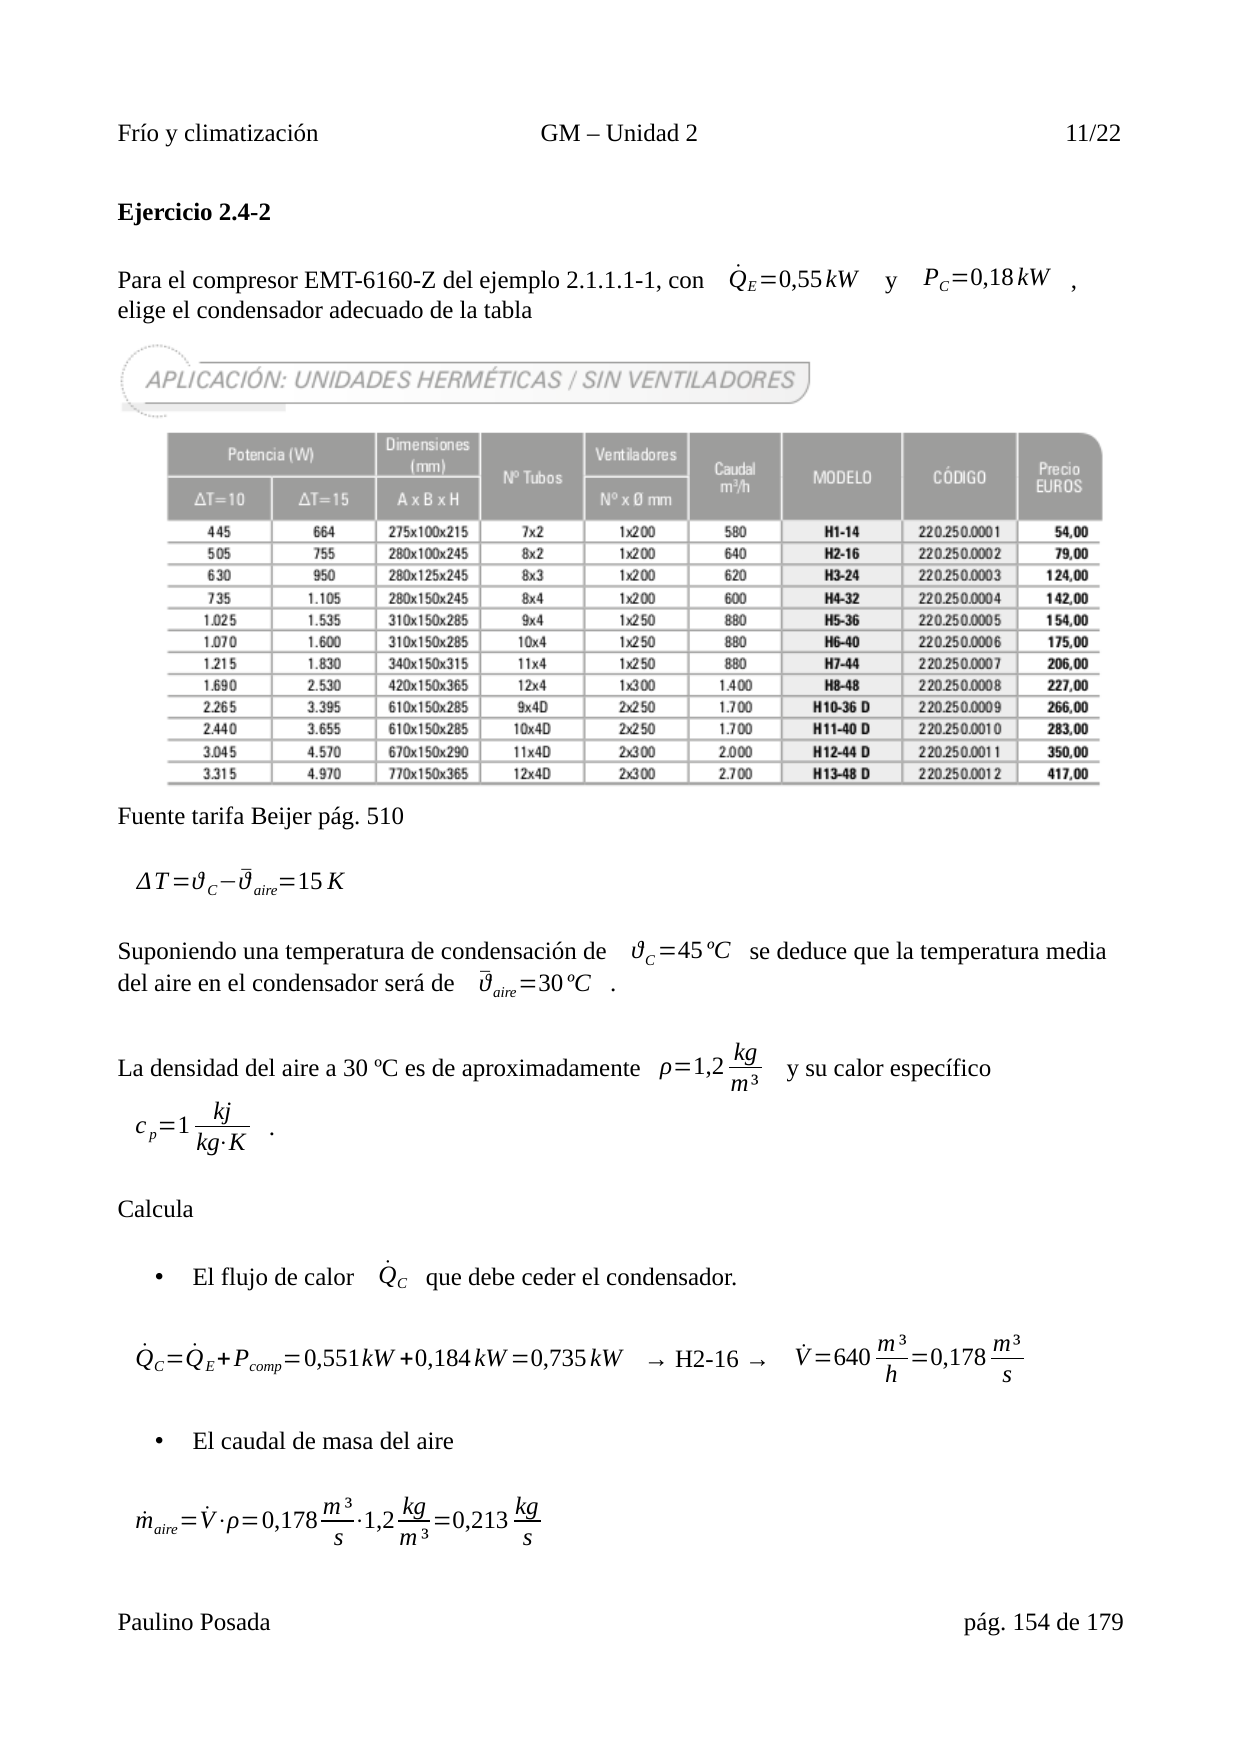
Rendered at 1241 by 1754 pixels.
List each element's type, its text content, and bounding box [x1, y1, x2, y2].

text Calcula [117, 1194, 1123, 1223]
text Ejercicio 2.4-2 [117, 197, 1123, 226]
text → H2-16 → [117, 1329, 1123, 1388]
list El caudal de masa del aire [155, 1426, 1123, 1455]
text Para el compresor EMT-6160-Z del ejemplo 2.1.1.1-1, con y , elige el condensador adecuado de la tabla [117, 263, 1123, 324]
text Fuente tarifa Beijer pág. 510 [117, 801, 1123, 830]
text La densidad del aire a 30 ºC es de aproximadamente y su calor específico . [117, 1038, 1123, 1156]
list El flujo de calor que debe ceder el condensador. [155, 1260, 1123, 1292]
text Suponiendo una temperatura de condensación de se deduce que la temperatura media del aire en el condensador será de . [117, 936, 1123, 1001]
picture [118, 336, 1123, 801]
